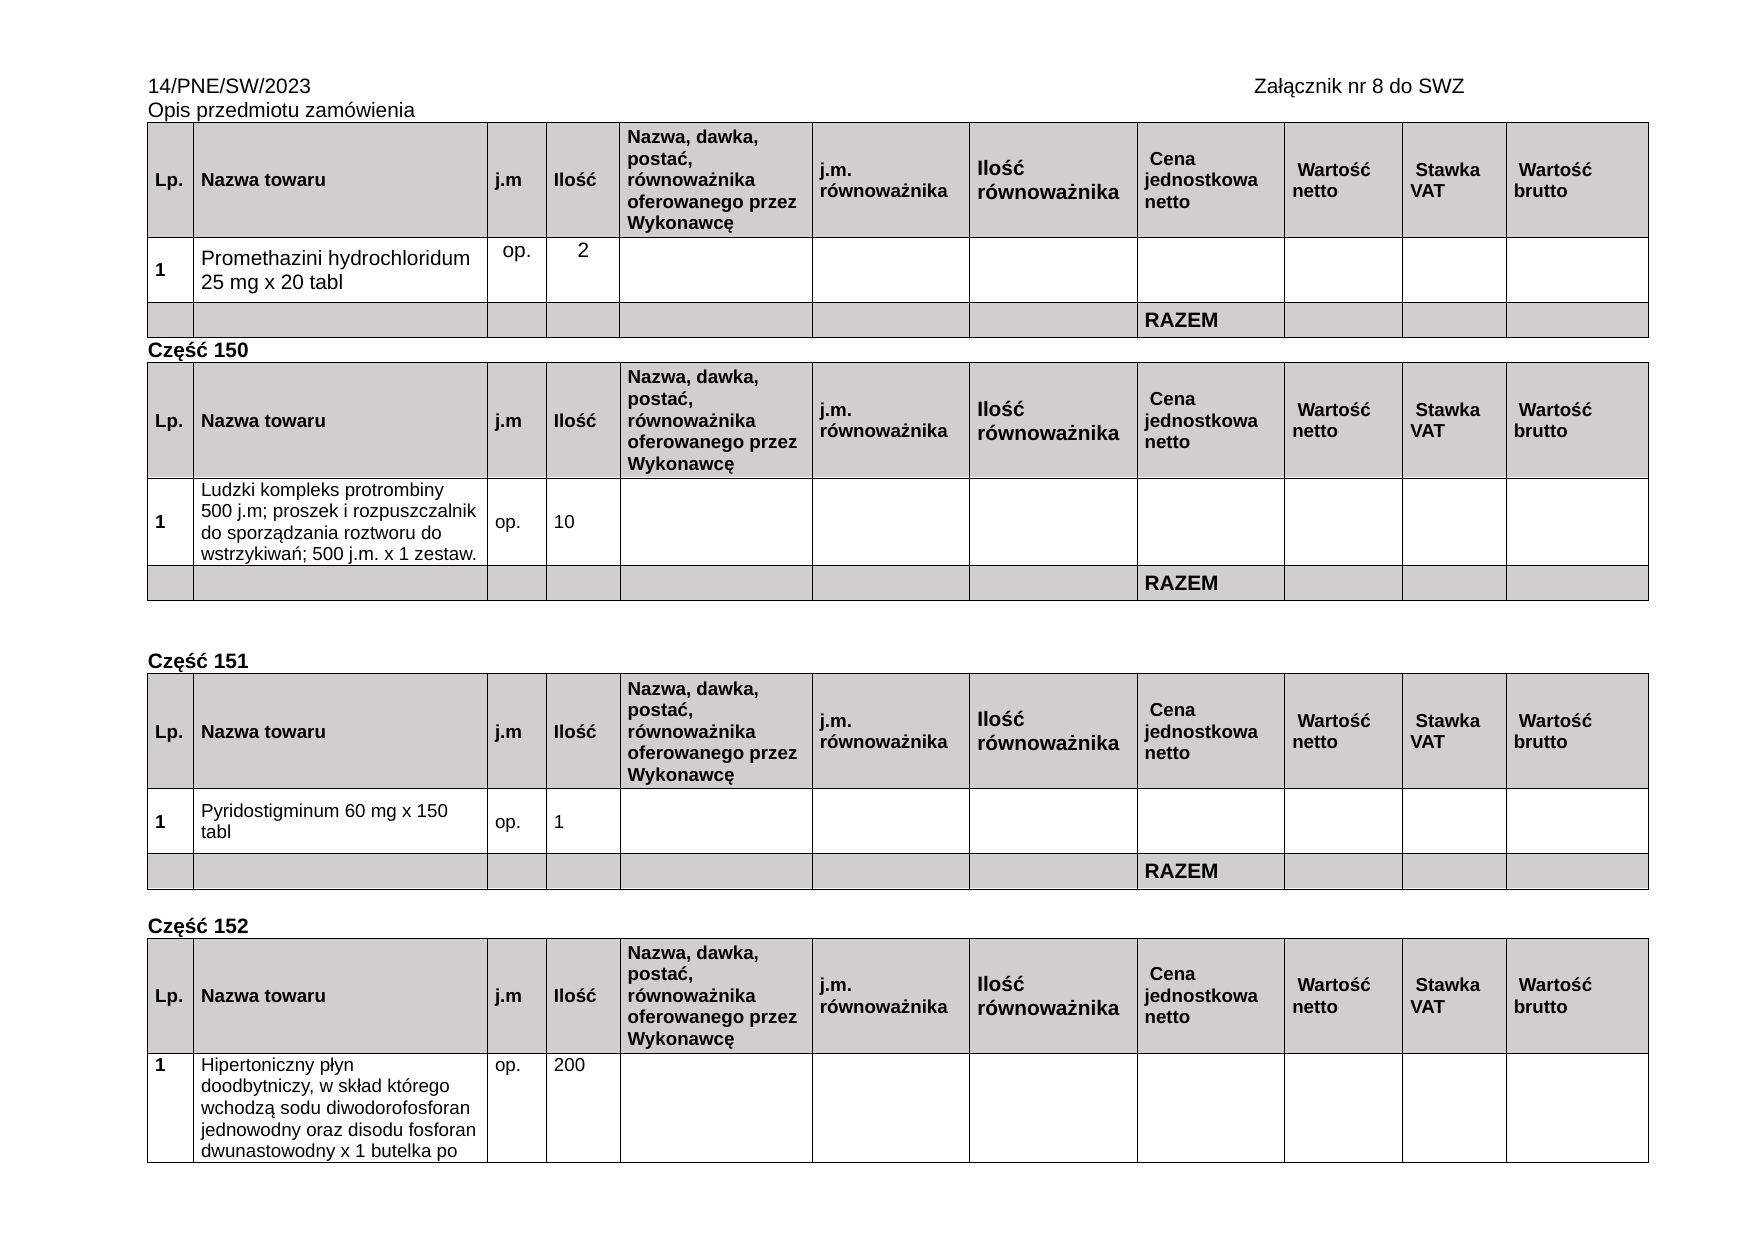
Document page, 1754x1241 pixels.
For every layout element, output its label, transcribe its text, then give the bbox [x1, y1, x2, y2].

table_cell [621, 479, 812, 565]
table_header Nazwa, dawka, postać, równoważnika oferowanego przez Wykonawcę [621, 939, 812, 1053]
table_cell [148, 303, 193, 337]
table_header Nazwa, dawka, postać, równoważnika oferowanego przez Wykonawcę [621, 363, 812, 477]
table_header Ilość [547, 674, 620, 788]
table_cell [1507, 303, 1648, 337]
table_header Stawka VAT [1403, 939, 1506, 1053]
table_header Nazwa towaru [194, 363, 487, 477]
table_header Stawka VAT [1403, 123, 1506, 237]
table_header Cena jednostkowa netto [1138, 363, 1284, 477]
table_cell [1285, 789, 1402, 853]
table_header j.m. równoważnika [813, 363, 969, 477]
table_cell Hipertoniczny płyn doodbytniczy, w skład którego wchodzą sodu diwodorofosforan jednowodny oraz disodu fosforan dwunastowodny x 1 butelka po [194, 1054, 487, 1162]
table_header Nazwa towaru [194, 939, 487, 1053]
table_cell [194, 566, 487, 600]
table_header Nazwa, dawka, postać, równoważnika oferowanego przez Wykonawcę [621, 674, 812, 788]
table_header Nazwa towaru [194, 123, 487, 237]
table_header Wartość brutto [1507, 939, 1648, 1053]
table_cell [488, 566, 546, 600]
table_cell [1403, 566, 1506, 600]
table_header Ilość [547, 123, 619, 237]
table_header Nazwa towaru [194, 674, 487, 788]
table_cell Promethazini hydrochloridum 25 mg x 20 tabl [194, 238, 487, 302]
table_cell [813, 238, 969, 302]
table_cell [1507, 1054, 1648, 1162]
table_cell [1138, 1054, 1284, 1162]
table_cell [621, 1054, 812, 1162]
table_cell 2 [547, 238, 619, 302]
table_header Wartość netto [1285, 674, 1402, 788]
table_header Cena jednostkowa netto [1138, 674, 1284, 788]
table_cell op. [488, 479, 546, 565]
table_cell [1507, 479, 1648, 565]
table_header Stawka VAT [1403, 363, 1506, 477]
table_cell [813, 303, 969, 337]
table_cell [970, 789, 1137, 853]
table_header Ilość równoważnika [970, 123, 1137, 237]
table_cell [1138, 479, 1284, 565]
text Część 151 [148, 649, 1606, 673]
table_cell [1403, 1054, 1506, 1162]
table_cell Ludzki kompleks protrombiny 500 j.m; proszek i rozpuszczalnik do sporządzania roztworu do wstrzykiwań; 500 j.m. x 1 zestaw. [194, 479, 487, 565]
table_header Ilość [547, 363, 620, 477]
table_cell op. [488, 1054, 546, 1162]
table_header j.m [488, 363, 546, 477]
table_header j.m [488, 939, 546, 1053]
table_cell [1403, 854, 1506, 888]
table_header Cena jednostkowa netto [1138, 123, 1284, 237]
table_header j.m. równoważnika [813, 674, 969, 788]
table_cell [1507, 238, 1648, 302]
table_cell 1 [148, 238, 193, 302]
table_cell [547, 303, 619, 337]
table_header Wartość brutto [1507, 123, 1648, 237]
table_header Cena jednostkowa netto [1138, 939, 1284, 1053]
text Część 150 [148, 338, 1606, 362]
table_header j.m. równoważnika [813, 939, 969, 1053]
table_cell [1138, 238, 1284, 302]
table_cell [813, 1054, 969, 1162]
table_header Ilość równoważnika [970, 939, 1137, 1053]
text Część 152 [148, 913, 1606, 937]
table_cell [1403, 479, 1506, 565]
table_cell [148, 566, 193, 600]
table_header Lp. [148, 674, 193, 788]
table_header Ilość równoważnika [970, 363, 1137, 477]
table_cell 1 [148, 1054, 193, 1162]
table_cell [620, 238, 812, 302]
table_cell [1285, 238, 1402, 302]
table_cell [813, 789, 969, 853]
table_cell [1507, 789, 1648, 853]
table_cell [1403, 238, 1506, 302]
table_cell op. [488, 238, 546, 302]
table_header Ilość [547, 939, 620, 1053]
table_cell [970, 566, 1137, 600]
table_cell [1507, 566, 1648, 600]
table_header Lp. [148, 123, 193, 237]
table_cell 1 [148, 789, 193, 853]
table_header Wartość netto [1285, 363, 1402, 477]
table_cell [1285, 566, 1402, 600]
table_cell [970, 303, 1137, 337]
table_cell 1 [547, 789, 620, 853]
table_cell [1403, 303, 1506, 337]
table_header Wartość netto [1285, 939, 1402, 1053]
table_cell [621, 789, 812, 853]
table_header Stawka VAT [1403, 674, 1506, 788]
table_header j.m [488, 123, 546, 237]
table_cell [1507, 854, 1648, 888]
table_cell [1403, 789, 1506, 853]
table_cell [970, 854, 1137, 888]
table_cell [1285, 1054, 1402, 1162]
table_cell [1138, 789, 1284, 853]
table_header Ilość równoważnika [970, 674, 1137, 788]
table_cell RAZEM [1138, 303, 1284, 337]
table_cell 200 [547, 1054, 620, 1162]
table_cell [488, 303, 546, 337]
table_header Lp. [148, 363, 193, 477]
table_cell [1285, 479, 1402, 565]
table_cell [488, 854, 546, 888]
table_cell [813, 566, 969, 600]
table_cell RAZEM [1138, 566, 1284, 600]
table_header j.m. równoważnika [813, 123, 969, 237]
table_header Wartość netto [1285, 123, 1402, 237]
table_cell [813, 854, 969, 888]
table_cell [621, 854, 812, 888]
table_cell [1285, 303, 1402, 337]
table_cell 1 [148, 479, 193, 565]
table_cell [970, 1054, 1137, 1162]
table_cell 10 [547, 479, 620, 565]
table_cell [1285, 854, 1402, 888]
table_cell [547, 854, 620, 888]
table_cell [970, 238, 1137, 302]
table_cell [620, 303, 812, 337]
table_cell [813, 479, 969, 565]
table_cell [194, 303, 487, 337]
table_header Lp. [148, 939, 193, 1053]
table_cell Pyridostigminum 60 mg x 150 tabl [194, 789, 487, 853]
table_cell [547, 566, 620, 600]
table_cell RAZEM [1138, 854, 1284, 888]
table_cell [970, 479, 1137, 565]
table_header Nazwa, dawka, postać, równoważnika oferowanego przez Wykonawcę [620, 123, 812, 237]
table_cell op. [488, 789, 546, 853]
table_header Wartość brutto [1507, 674, 1648, 788]
table_cell [621, 566, 812, 600]
table_header Wartość brutto [1507, 363, 1648, 477]
table_header j.m [488, 674, 546, 788]
table_cell [194, 854, 487, 888]
table_cell [148, 854, 193, 888]
